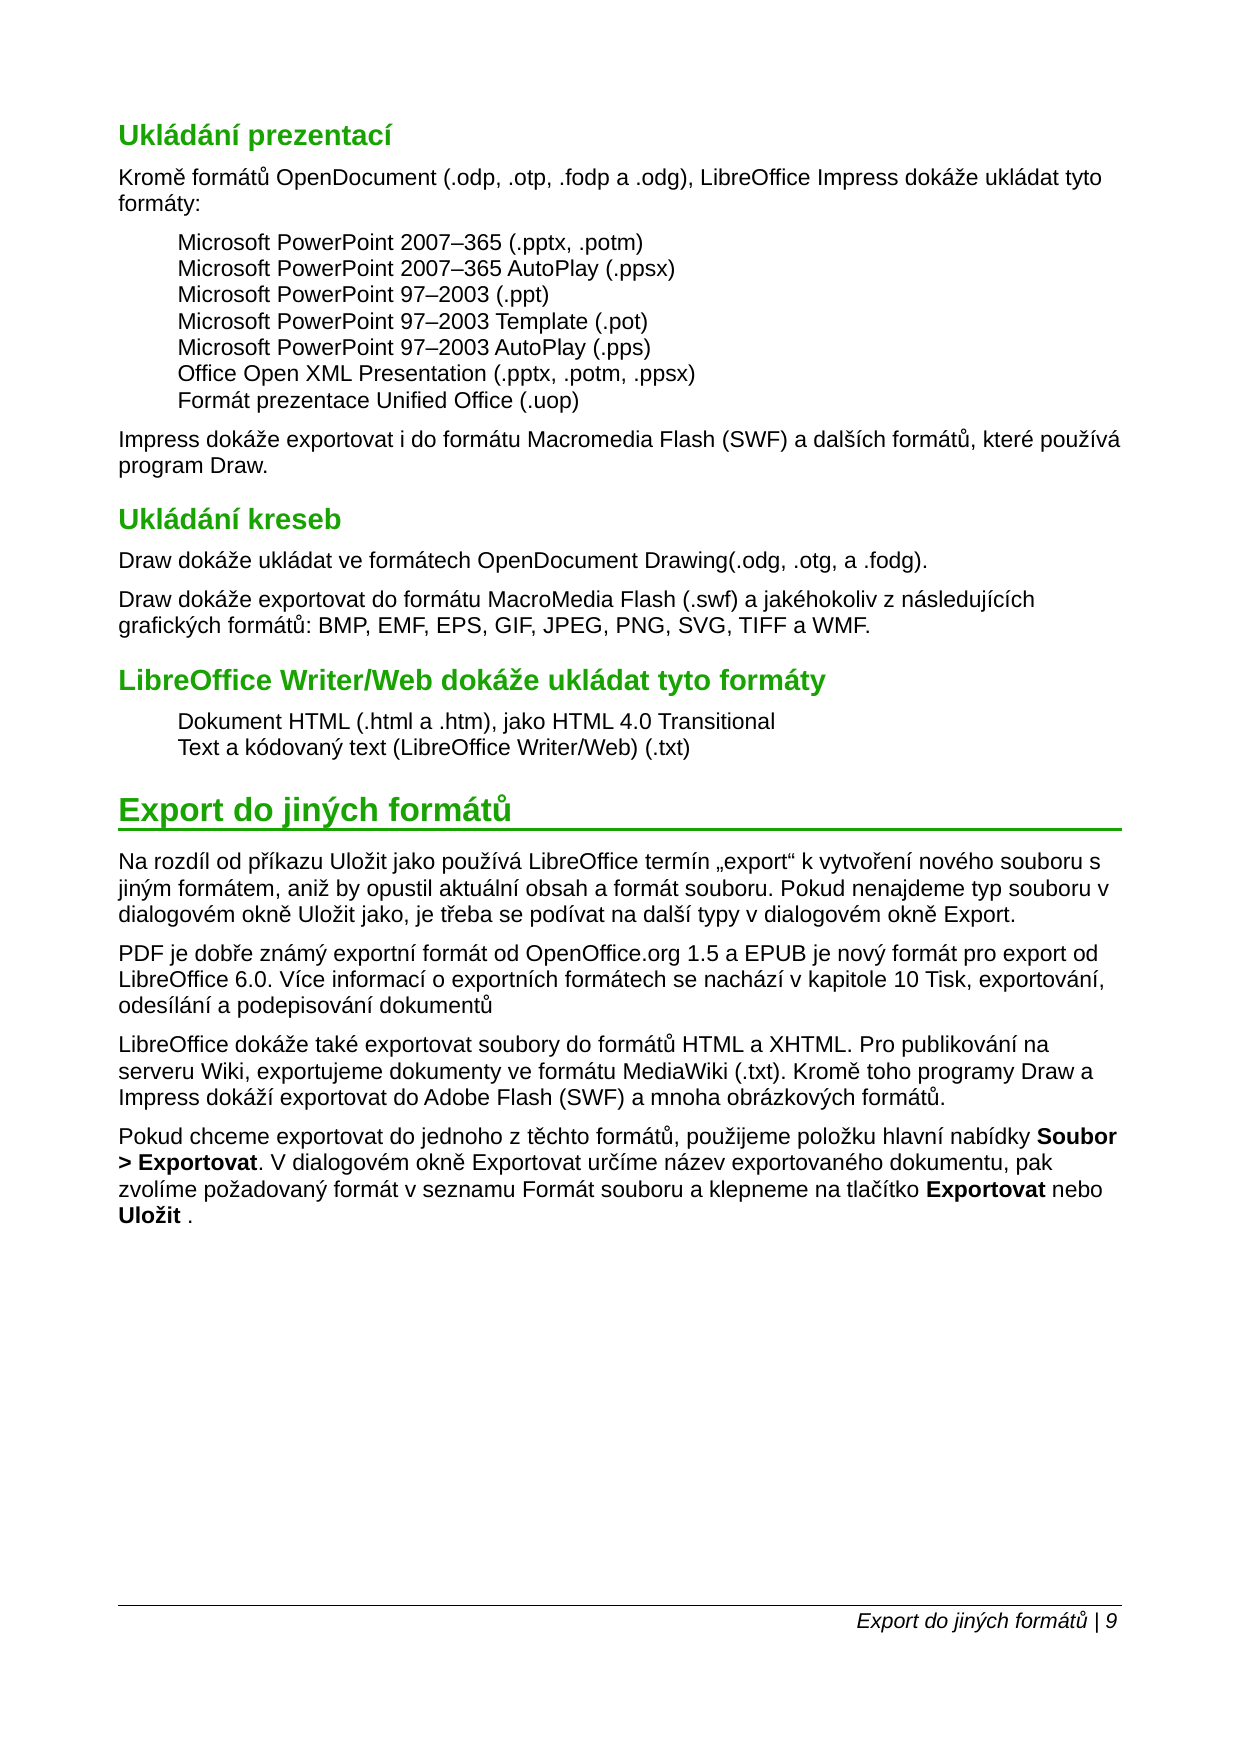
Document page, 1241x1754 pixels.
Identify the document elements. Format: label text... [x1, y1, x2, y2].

text PDF je dobře známý exportní formát od OpenOffice.org 1.5 a EPUB je nový formát pro export od LibreOffice 6.0. Více informací o exportních formátech se nachází v kapitole 10 Tisk, exportování, odesílání a podepisování dokumentů [118, 940, 1122, 1019]
subtitle Ukládání prezentací [118, 118, 1122, 152]
text LibreOffice dokáže také exportovat soubory do formátů HTML a XHTML. Pro publikování na serveru Wiki, exportujeme dokumenty ve formátu MediaWiki (.txt). Kromě toho programy Draw a Impress dokáží exportovat do Adobe Flash (SWF) a mnoha obrázkových formátů. [118, 1031, 1122, 1110]
text Na rozdíl od příkazu Uložit jako používá LibreOffice termín „export“ k vytvoření nového souboru s jiným formátem, aniž by opustil aktuální obsah a formát souboru. Pokud nenajdeme typ souboru v dialogovém okně Uložit jako, je třeba se podívat na další typy v dialogovém okně Export. [118, 848, 1122, 927]
subtitle Export do jiných formátů [118, 790, 1122, 828]
text Draw dokáže ukládat ve formátech OpenDocument Drawing(.odg, .otg, a .fodg). [118, 547, 1122, 574]
text Pokud chceme exportovat do jednoho z těchto formátů, použijeme položku hlavní nabídky Soubor > Exportovat. V dialogovém okně Exportovat určíme název exportovaného dokumentu, pak zvolíme požadovaný formát v seznamu Formát souboru a klepneme na tlačítko Exportovat nebo Uložit . [118, 1123, 1122, 1228]
subtitle Ukládání kreseb [118, 502, 1122, 536]
text Microsoft PowerPoint 2007–365 (.pptx, .potm) Microsoft PowerPoint 2007–365 AutoPlay (.ppsx) Microsoft PowerPoint 97–2003 (.ppt) Microsoft PowerPoint 97–2003 Template (.pot) Microsoft PowerPoint 97–2003 AutoPlay (.pps) Office Open XML Presentation (.pptx, .potm, .ppsx) Formát prezentace Unified Office (.uop) [177, 229, 1122, 413]
text Impress dokáže exportovat i do formátu Macromedia Flash (SWF) a dalších formátů, které používá program Draw. [118, 426, 1122, 478]
subtitle LibreOffice Writer/Web dokáže ukládat tyto formáty [118, 662, 1122, 696]
text Dokument HTML (.html a .htm), jako HTML 4.0 Transitional Text a kódovaný text (LibreOffice Writer/Web) (.txt) [177, 708, 1122, 761]
list Kromě formátů OpenDocument (.odp, .otp, .fodp a .odg), LibreOffice Impress dokáže ukládat tyto formáty: [118, 163, 1122, 216]
text Draw dokáže exportovat do formátu MacroMedia Flash (.swf) a jakéhokoliv z následujících grafických formátů: BMP, EMF, EPS, GIF, JPEG, PNG, SVG, TIFF a WMF. [118, 586, 1122, 639]
